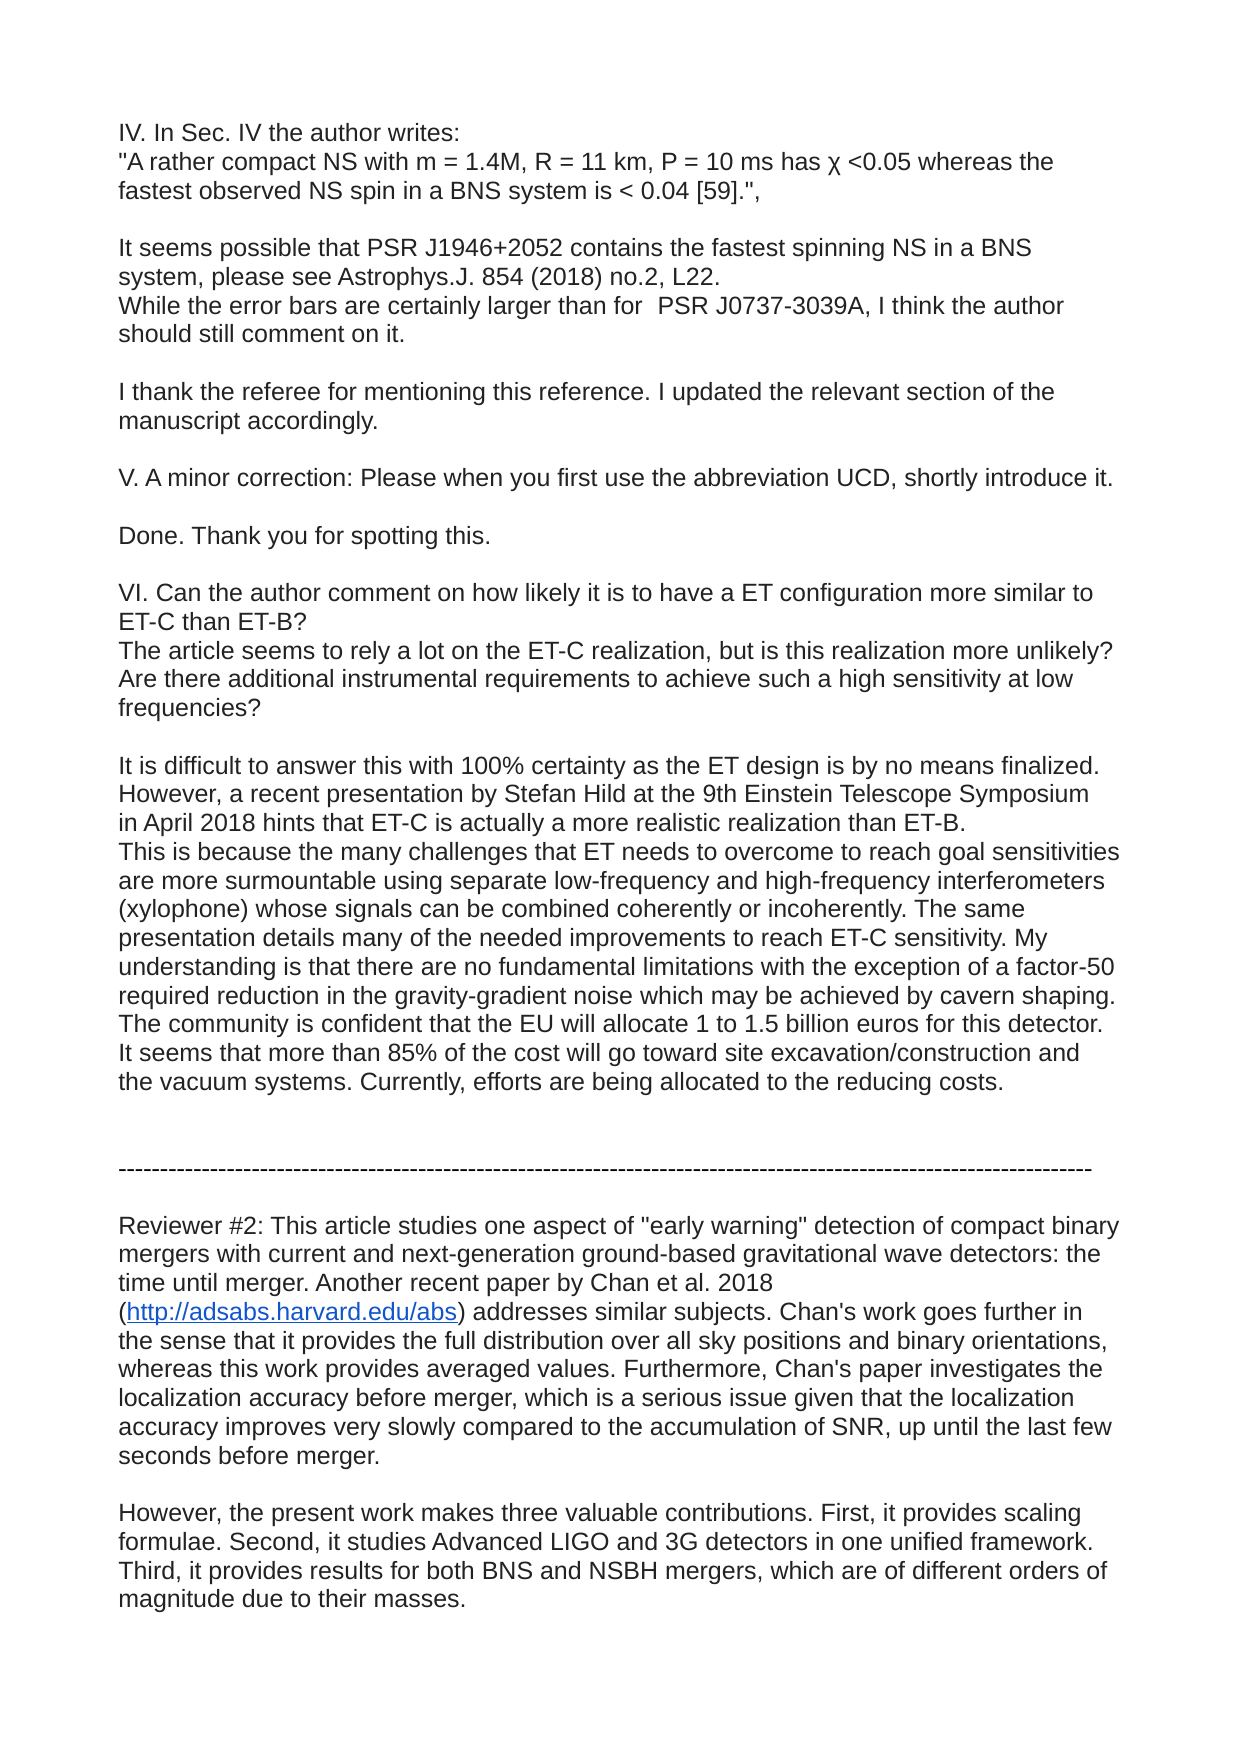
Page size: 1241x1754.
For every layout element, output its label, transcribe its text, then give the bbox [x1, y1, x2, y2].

text IV. In Sec. IV the author writes: "A rather compact NS with m = 1.4M, R = 11 km, P = 10 ms has χ <0.05 whereas the fastest observed NS spin in a BNS system is < 0.04 [59].", It seems possible that PSR J1946+2052 contains the fastest spinning NS in a BNS system, please see Astrophys.J. 854 (2018) no.2, L22. While the error bars are certainly larger than for PSR J0737-3039A, I think the author should still comment on it. [118, 118, 1122, 348]
text in April 2018 hints that ET-C is actually a more realistic realization than ET-B. [118, 808, 1122, 837]
text Done. Thank you for spotting this. VI. Can the author comment on how likely it is to have a ET configuration more similar to ET-C than ET-B? The article seems to rely a lot on the ET-C realization, but is this realization more unlikely? Are there additional instrumental requirements to achieve such a high sensitivity at low frequencies? [118, 521, 1122, 722]
text This is because the many challenges that ET needs to overcome to reach goal sensitivities are more surmountable using separate low-frequency and high-frequency interferometers (xylophone) whose signals can be combined coherently or incoherently. The same presentation details many of the needed improvements to reach ET-C sensitivity. My understanding is that there are no fundamental limitations with the exception of a factor-50 required reduction in the gravity-gradient noise which may be achieved by cavern shaping. [118, 837, 1122, 1009]
text The community is confident that the EU will allocate 1 to 1.5 billion euros for this detector. It seems that more than 85% of the cost will go toward site excavation/construction and the vacuum systems. Currently, efforts are being allocated to the reducing costs. [118, 1009, 1122, 1153]
text --------------------------------------------------------------------------------------------------------------------- [118, 1153, 1122, 1182]
text Reviewer #2: This article studies one aspect of "early warning" detection of compact binary mergers with current and next-generation ground-based gravitational wave detectors: the time until merger. Another recent paper by Chan et al. 2018 (http://adsabs.harvard.edu/abs) addresses similar subjects. Chan's work goes further in the sense that it provides the full distribution over all sky positions and binary orientations, whereas this work provides averaged values. Furthermore, Chan's paper investigates the localization accuracy before merger, which is a serious issue given that the localization accuracy improves very slowly compared to the accumulation of SNR, up until the last few seconds before merger. However, the present work makes three valuable contributions. First, it provides scaling formulae. Second, it studies Advanced LIGO and 3G detectors in one unified framework. Third, it provides results for both BNS and NSBH mergers, which are of different orders of magnitude due to their masses. [118, 1182, 1122, 1613]
text I thank the referee for mentioning this reference. I updated the relevant section of the manuscript accordingly. [118, 377, 1122, 434]
text V. A minor correction: Please when you first use the abbreviation UCD, shortly introduce it. [118, 463, 1122, 492]
text It is difficult to answer this with 100% certainty as the ET design is by no means finalized. However, a recent presentation by Stefan Hild at the 9th Einstein Telescope Symposium [118, 751, 1122, 808]
